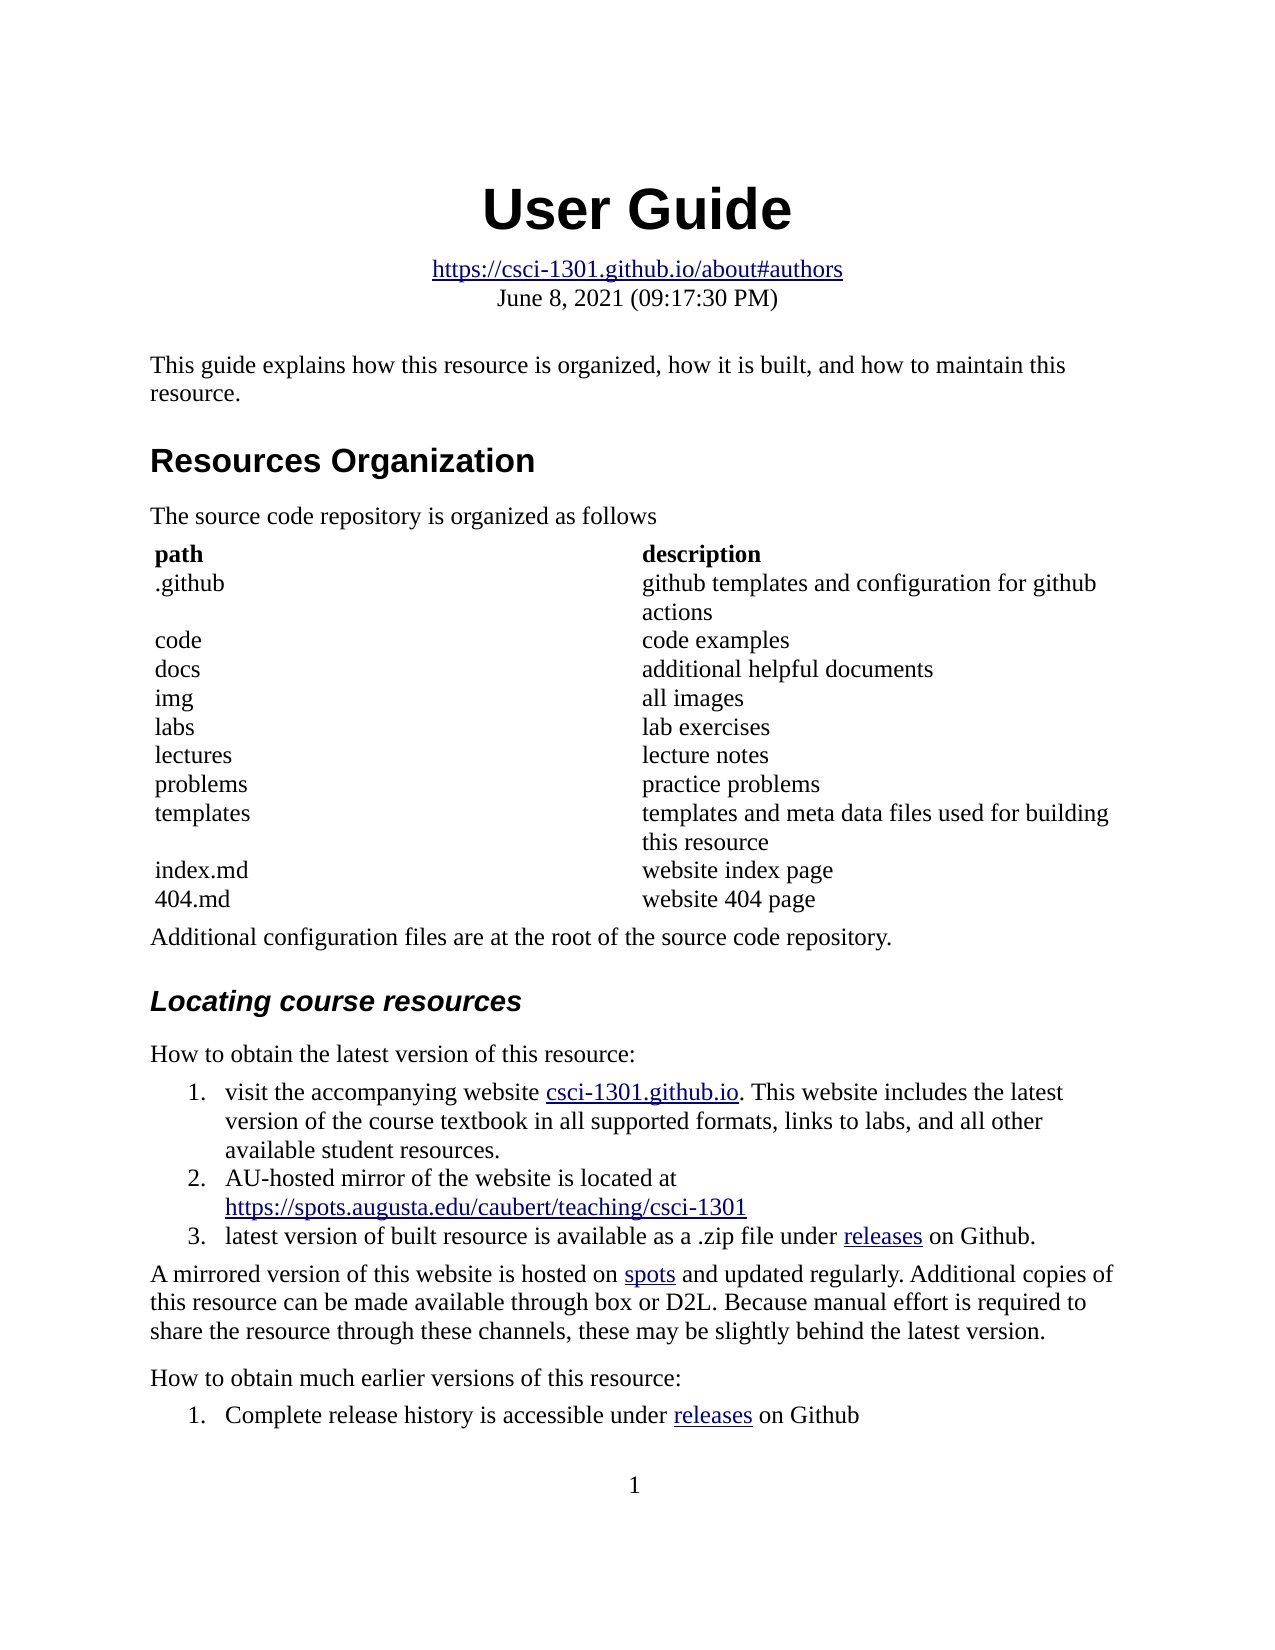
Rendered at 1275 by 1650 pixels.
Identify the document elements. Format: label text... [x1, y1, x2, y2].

list Complete release history is accessible under releases on Github [187, 1401, 1125, 1429]
subtitle Resources Organization [150, 441, 1125, 480]
table_cell index.md [150, 855, 637, 884]
list AU-hosted mirror of the website is located at https://spots.augusta.edu/caubert/teaching/csci-1301 [187, 1163, 1125, 1221]
table_cell img [150, 683, 637, 712]
subtitle Locating course resources [150, 984, 1125, 1018]
text Additional configuration files are at the root of the source code repository. [150, 922, 1125, 951]
table_cell problems [150, 769, 637, 798]
table_cell lectures [150, 740, 637, 769]
list latest version of built resource is available as a .zip file under releases on Github. [187, 1221, 1125, 1250]
table_cell lecture notes [638, 740, 1125, 769]
table_cell website 404 page [638, 884, 1125, 913]
table_cell 404.md [150, 884, 637, 913]
text How to obtain much earlier versions of this resource: [150, 1363, 1125, 1392]
table_cell website index page [638, 855, 1125, 884]
table_cell code [150, 625, 637, 654]
table_header description [638, 539, 1125, 568]
title User Guide [150, 175, 1125, 242]
table_cell additional helpful documents [638, 654, 1125, 683]
table_cell code examples [638, 625, 1125, 654]
table_cell docs [150, 654, 637, 683]
table_cell templates [150, 798, 637, 855]
table_header path [150, 539, 637, 568]
table_cell labs [150, 712, 637, 740]
list visit the accompanying website csci-1301.github.io. This website includes the latest version of the course textbook in all supported formats, links to labs, and all other available student resources. [187, 1077, 1125, 1163]
table_cell github templates and configuration for github actions [638, 568, 1125, 625]
table_cell practice problems [638, 769, 1125, 798]
text This guide explains how this resource is organized, how it is built, and how to maintain this resource. [150, 350, 1125, 407]
text The source code repository is organized as follows [150, 501, 1125, 530]
text https://csci-1301.github.io/about#authors [150, 254, 1125, 283]
table_cell templates and meta data files used for building this resource [638, 798, 1125, 855]
text A mirrored version of this website is hosted on spots and updated regularly. Additional copies of this resource can be made available through box or D2L. Because manual effort is required to share the resource through these channels, these may be slightly behind the latest version. [150, 1259, 1125, 1345]
text How to obtain the latest version of this resource: [150, 1039, 1125, 1068]
table_cell all images [638, 683, 1125, 712]
text June 8, 2021 (09:17:30 PM) [150, 283, 1125, 312]
table_cell .github [150, 568, 637, 625]
table_cell lab exercises [638, 712, 1125, 740]
